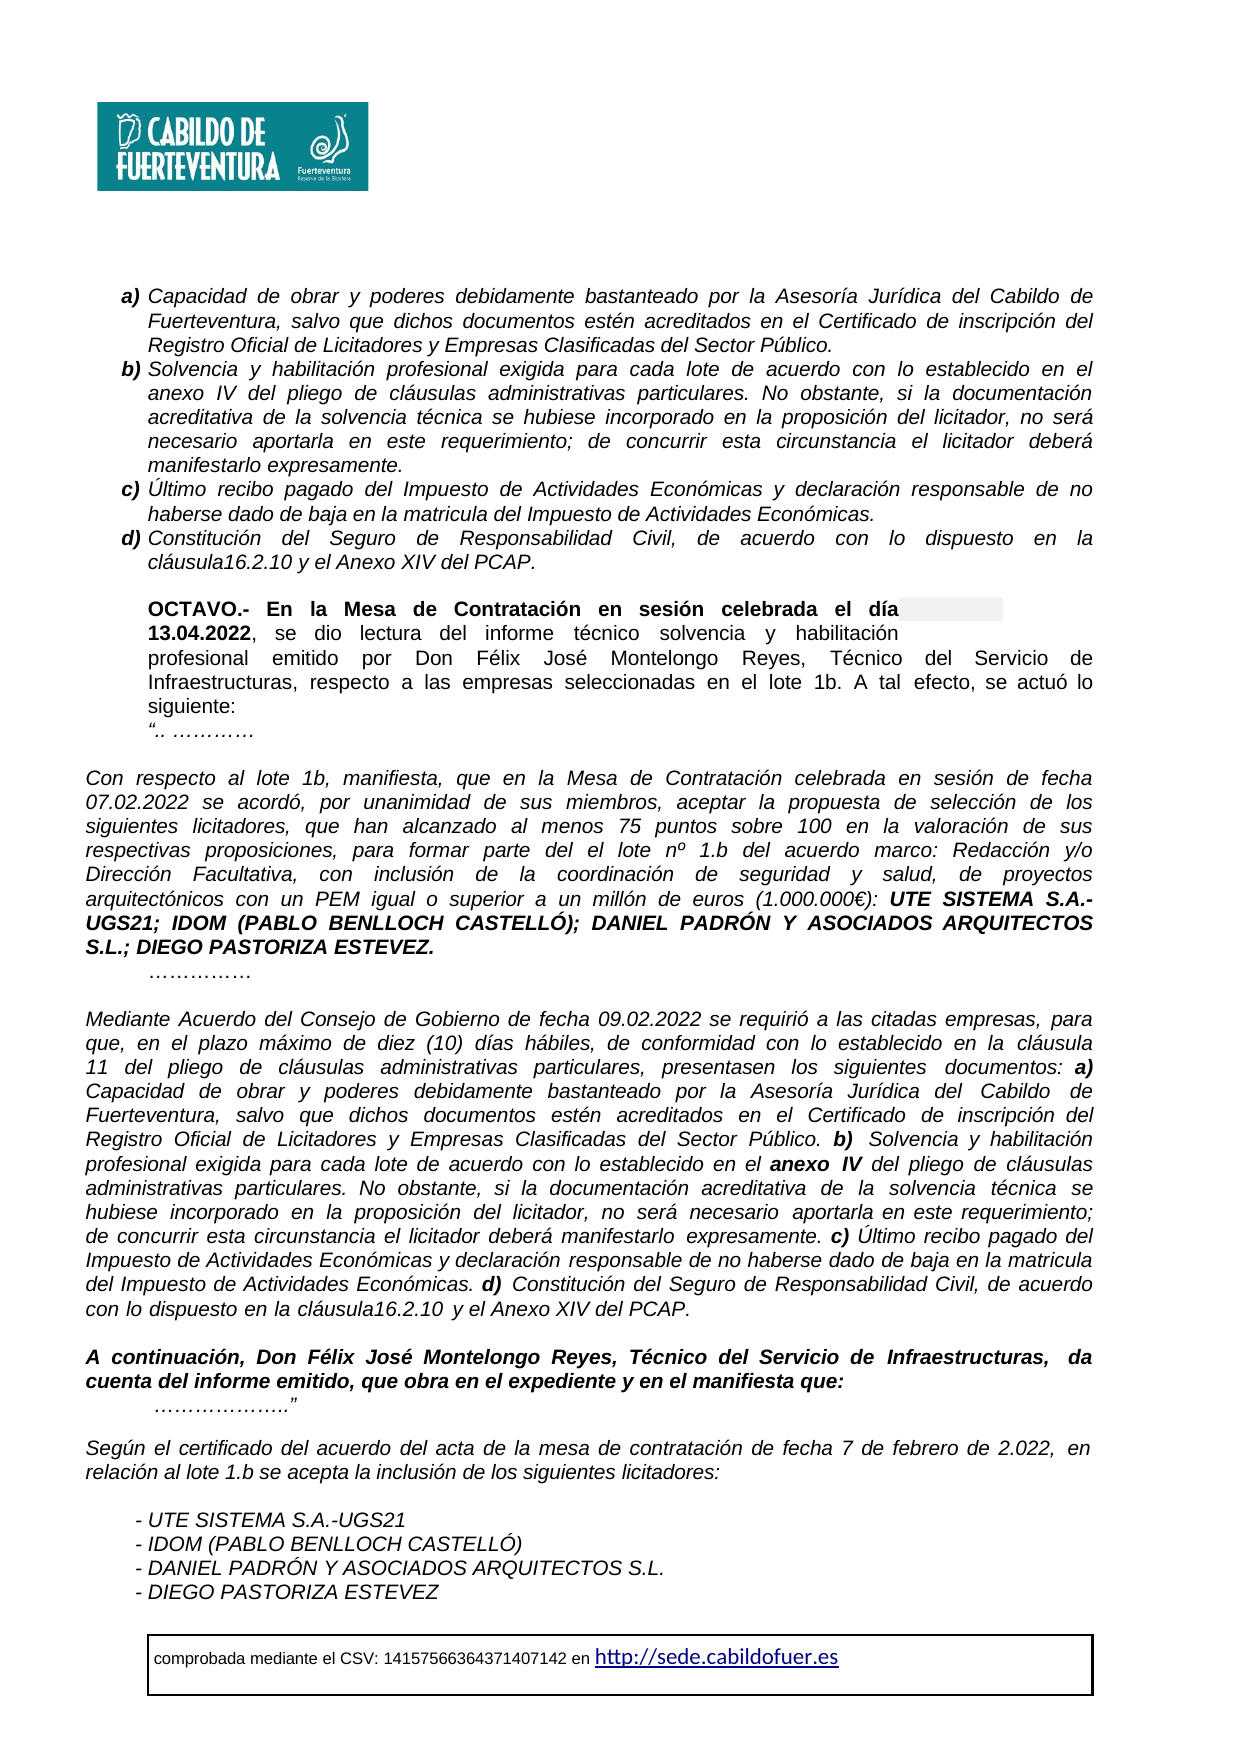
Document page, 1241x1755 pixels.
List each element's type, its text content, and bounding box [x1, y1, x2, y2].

list DANIEL PADRÓN Y ASOCIADOS ARQUITECTOS S.L. [135, 1556, 1107, 1580]
list IDOM (PABLO BENLLOCH CASTELLÓ) [135, 1532, 1107, 1556]
text ………………..” [153, 1393, 1107, 1417]
text “.. ………… [148, 718, 1107, 742]
text Mediante Acuerdo del Consejo de Gobierno de fecha 09.02.2022 se requirió a las citadas empresas, para que, en el plazo máximo de diez (10) días hábiles, de conformidad con lo establecido en la cláusula 11 del pliego de cláusulas administrativas particulares, presentasen los siguientes documentos: a) Capacidad de obrar y poderes debidamente bastanteado por la Asesoría Jurídica del Cabildo de Fuerteventura, salvo que dichos documentos estén acreditados en el Certificado de inscripción del Registro Oficial de Licitadores y Empresas Clasificadas del Sector Público. b) Solvencia y habilitación profesional exigida para cada lote de acuerdo con lo establecido en el anexo IV del pliego de cláusulas administrativas particulares. No obstante, si la documentación acreditativa de la solvencia técnica se hubiese incorporado en la proposición del licitador, no será necesario aportarla en este requerimiento; de concurrir esta circunstancia el licitador deberá manifestarlo expresamente. c) Último recibo pagado del Impuesto de Actividades Económicas y declaración responsable de no haberse dado de baja en la matricula del Impuesto de Actividades Económicas. d) Constitución del Seguro de Responsabilidad Civil, de acuerdo con lo dispuesto en la cláusula16.2.10 y el Anexo XIV del PCAP. [85, 1006, 1093, 1321]
list DIEGO PASTORIZA ESTEVEZ [135, 1580, 1107, 1604]
list Constitución del Seguro de Responsabilidad Civil, de acuerdo con lo dispuesto en la cláusula16.2.10 y el Anexo XIV del PCAP. [121, 525, 1093, 573]
list Último recibo pagado del Impuesto de Actividades Económicas y declaración responsable de no haberse dado de baja en la matricula del Impuesto de Actividades Económicas. [121, 477, 1093, 525]
list Solvencia y habilitación profesional exigida para cada lote de acuerdo con lo establecido en el anexo IV del pliego de cláusulas administrativas particulares. No obstante, si la documentación acreditativa de la solvencia técnica se hubiese incorporado en la proposición del licitador, no será necesario aportarla en este requerimiento; de concurrir esta circunstancia el licitador deberá manifestarlo expresamente. [121, 357, 1093, 477]
text Según el certificado del acuerdo del acta de la mesa de contratación de fecha 7 de febrero de 2.022, en relación al lote 1.b se acepta la inclusión de los siguientes licitadores: [85, 1436, 1093, 1484]
subtitle …………… [148, 959, 1107, 983]
subtitle A continuación, Don Félix José Montelongo Reyes, Técnico del Servicio de Infraestructuras, da cuenta del informe emitido, que obra en el expediente y en el manifiesta que: [85, 1344, 1093, 1393]
text OCTAVO.- En la Mesa de Contratación en sesión celebrada el día 13.04.2022, se dio lectura del informe técnico solvencia y habilitación profesional emitido por Don Félix José Montelongo Reyes, Técnico del Servicio de Infraestructuras, respecto a las empresas seleccionadas en el lote 1b. A tal efecto, se actuó lo siguiente: [148, 597, 1093, 718]
list UTE SISTEMA S.A.-UGS21 [135, 1508, 1107, 1532]
list Capacidad de obrar y poderes debidamente bastanteado por la Asesoría Jurídica del Cabildo de Fuerteventura, salvo que dichos documentos estén acreditados en el Certificado de inscripción del Registro Oficial de Licitadores y Empresas Clasificadas del Sector Público. [121, 284, 1093, 357]
text Con respecto al lote 1b, manifiesta, que en la Mesa de Contratación celebrada en sesión de fecha 07.02.2022 se acordó, por unanimidad de sus miembros, aceptar la propuesta de selección de los siguientes licitadores, que han alcanzado al menos 75 puntos sobre 100 en la valoración de sus respectivas proposiciones, para formar parte del el lote nº 1.b del acuerdo marco: Redacción y/o Dirección Facultativa, con inclusión de la coordinación de seguridad y salud, de proyectos arquitectónicos con un PEM igual o superior a un millón de euros (1.000.000€): UTE SISTEMA S.A.- UGS21; IDOM (PABLO BENLLOCH CASTELLÓ); DANIEL PADRÓN Y ASOCIADOS ARQUITECTOS S.L.; DIEGO PASTORIZA ESTEVEZ. [85, 766, 1093, 959]
